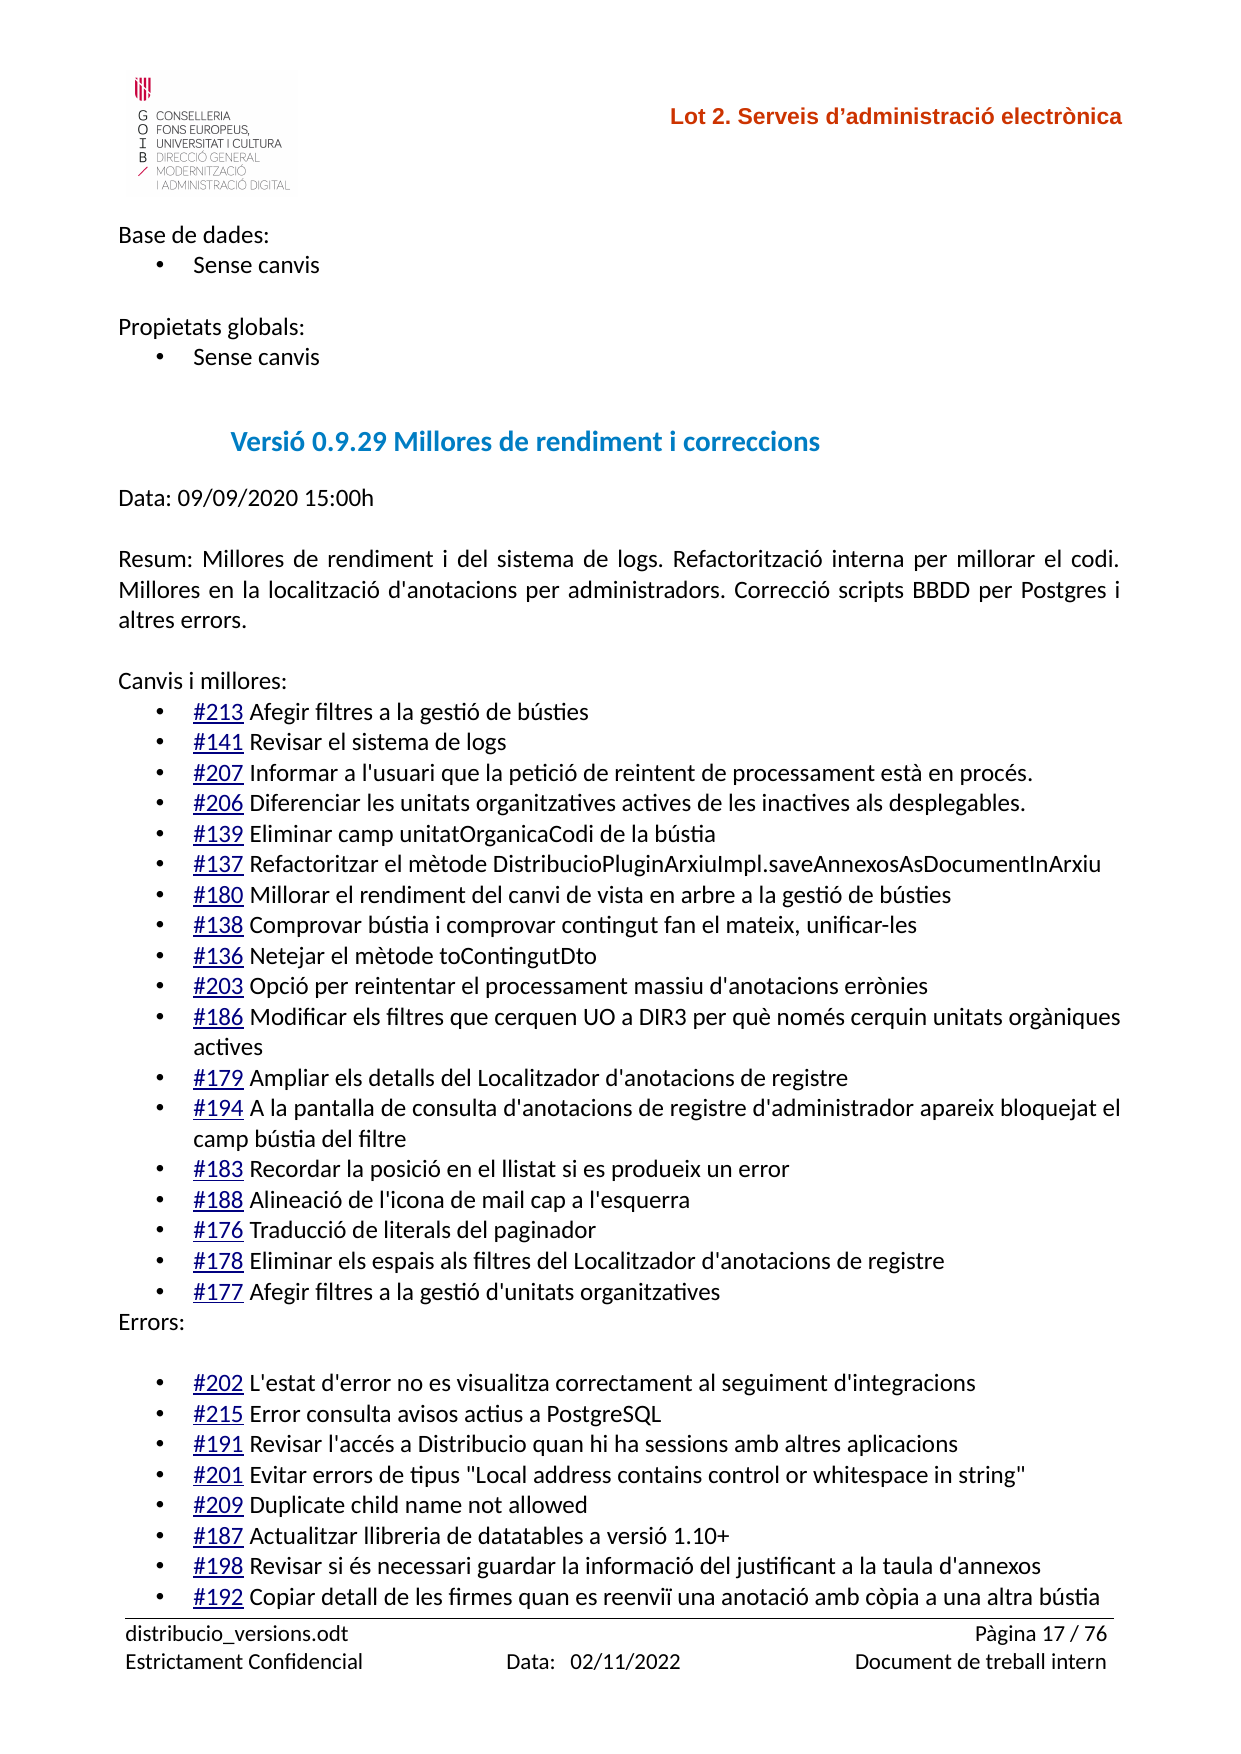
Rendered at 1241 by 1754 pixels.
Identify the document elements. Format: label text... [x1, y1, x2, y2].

list #202 L'estat d'error no es visualitza correctament al seguiment d'integracions [156, 1367, 1122, 1398]
text Propietats globals: [118, 311, 1122, 341]
list #136 Netejar el mètode toContingutDto [156, 940, 1122, 971]
list #138 Comprovar bústia i comprovar contingut fan el mateix, unificar-les [156, 909, 1122, 940]
list #194 A la pantalla de consulta d'anotacions de registre d'administrador apareix bloquejat el camp bústia del filtre [156, 1093, 1122, 1154]
list #187 Actualitzar llibreria de datatables a versió 1.10+ [156, 1520, 1122, 1550]
text Data: 09/09/2020 15:00h [118, 482, 1122, 513]
list #176 Traducció de literals del paginador [156, 1215, 1122, 1245]
list #215 Error consulta avisos actius a PostgreSQL [156, 1398, 1122, 1428]
text Errors: [118, 1306, 1122, 1337]
list #186 Modificar els filtres que cerquen UO a DIR3 per què només cerquin unitats orgàniques actives [156, 1001, 1122, 1062]
list #192 Copiar detall de les firmes quan es reenviï una anotació amb còpia a una altra bústia [156, 1581, 1122, 1611]
text Resum: Millores de rendiment i del sistema de logs. Refactorització interna per millorar el codi. Millores en la localització d'anotacions per administradors. Correcció scripts BBDD per Postgres i altres errors. [118, 543, 1122, 635]
list #203 Opció per reintentar el processament massiu d'anotacions errònies [156, 971, 1122, 1001]
list #178 Eliminar els espais als filtres del Localitzador d'anotacions de registre [156, 1245, 1122, 1276]
list #177 Afegir filtres a la gestió d'unitats organitzatives [156, 1276, 1122, 1306]
list Sense canvis [156, 250, 1122, 280]
list #191 Revisar l'accés a Distribucio quan hi ha sessions amb altres aplicacions [156, 1428, 1122, 1459]
list #180 Millorar el rendiment del canvi de vista en arbre a la gestió de bústies [156, 879, 1122, 909]
text Canvis i millores: [118, 665, 1122, 696]
list #188 Alineació de l'icona de mail cap a l'esquerra [156, 1184, 1122, 1215]
list #141 Revisar el sistema de logs [156, 726, 1122, 757]
list #201 Evitar errors de tipus "Local address contains control or whitespace in string" [156, 1459, 1122, 1489]
list #206 Diferenciar les unitats organitzatives actives de les inactives als desplegables. [156, 787, 1122, 818]
list #209 Duplicate child name not allowed [156, 1489, 1122, 1520]
list #207 Informar a l'usuari que la petició de reintent de processament està en procés. [156, 757, 1122, 787]
text Base de dades: [118, 219, 1122, 250]
list #137 Refactoritzar el mètode DistribucioPluginArxiuImpl.saveAnnexosAsDocumentInArxiu [156, 848, 1122, 879]
list #139 Eliminar camp unitatOrganicaCodi de la bústia [156, 818, 1122, 848]
subtitle Versió 0.9.29 Millores de rendiment i correccions [153, 423, 1122, 458]
picture [126, 70, 299, 197]
list #213 Afegir filtres a la gestió de bústies [156, 696, 1122, 726]
list #183 Recordar la posició en el llistat si es produeix un error [156, 1154, 1122, 1184]
list #198 Revisar si és necessari guardar la informació del justificant a la taula d'annexos [156, 1550, 1122, 1581]
list #179 Ampliar els detalls del Localitzador d'anotacions de registre [156, 1062, 1122, 1093]
list Sense canvis [156, 341, 1122, 372]
